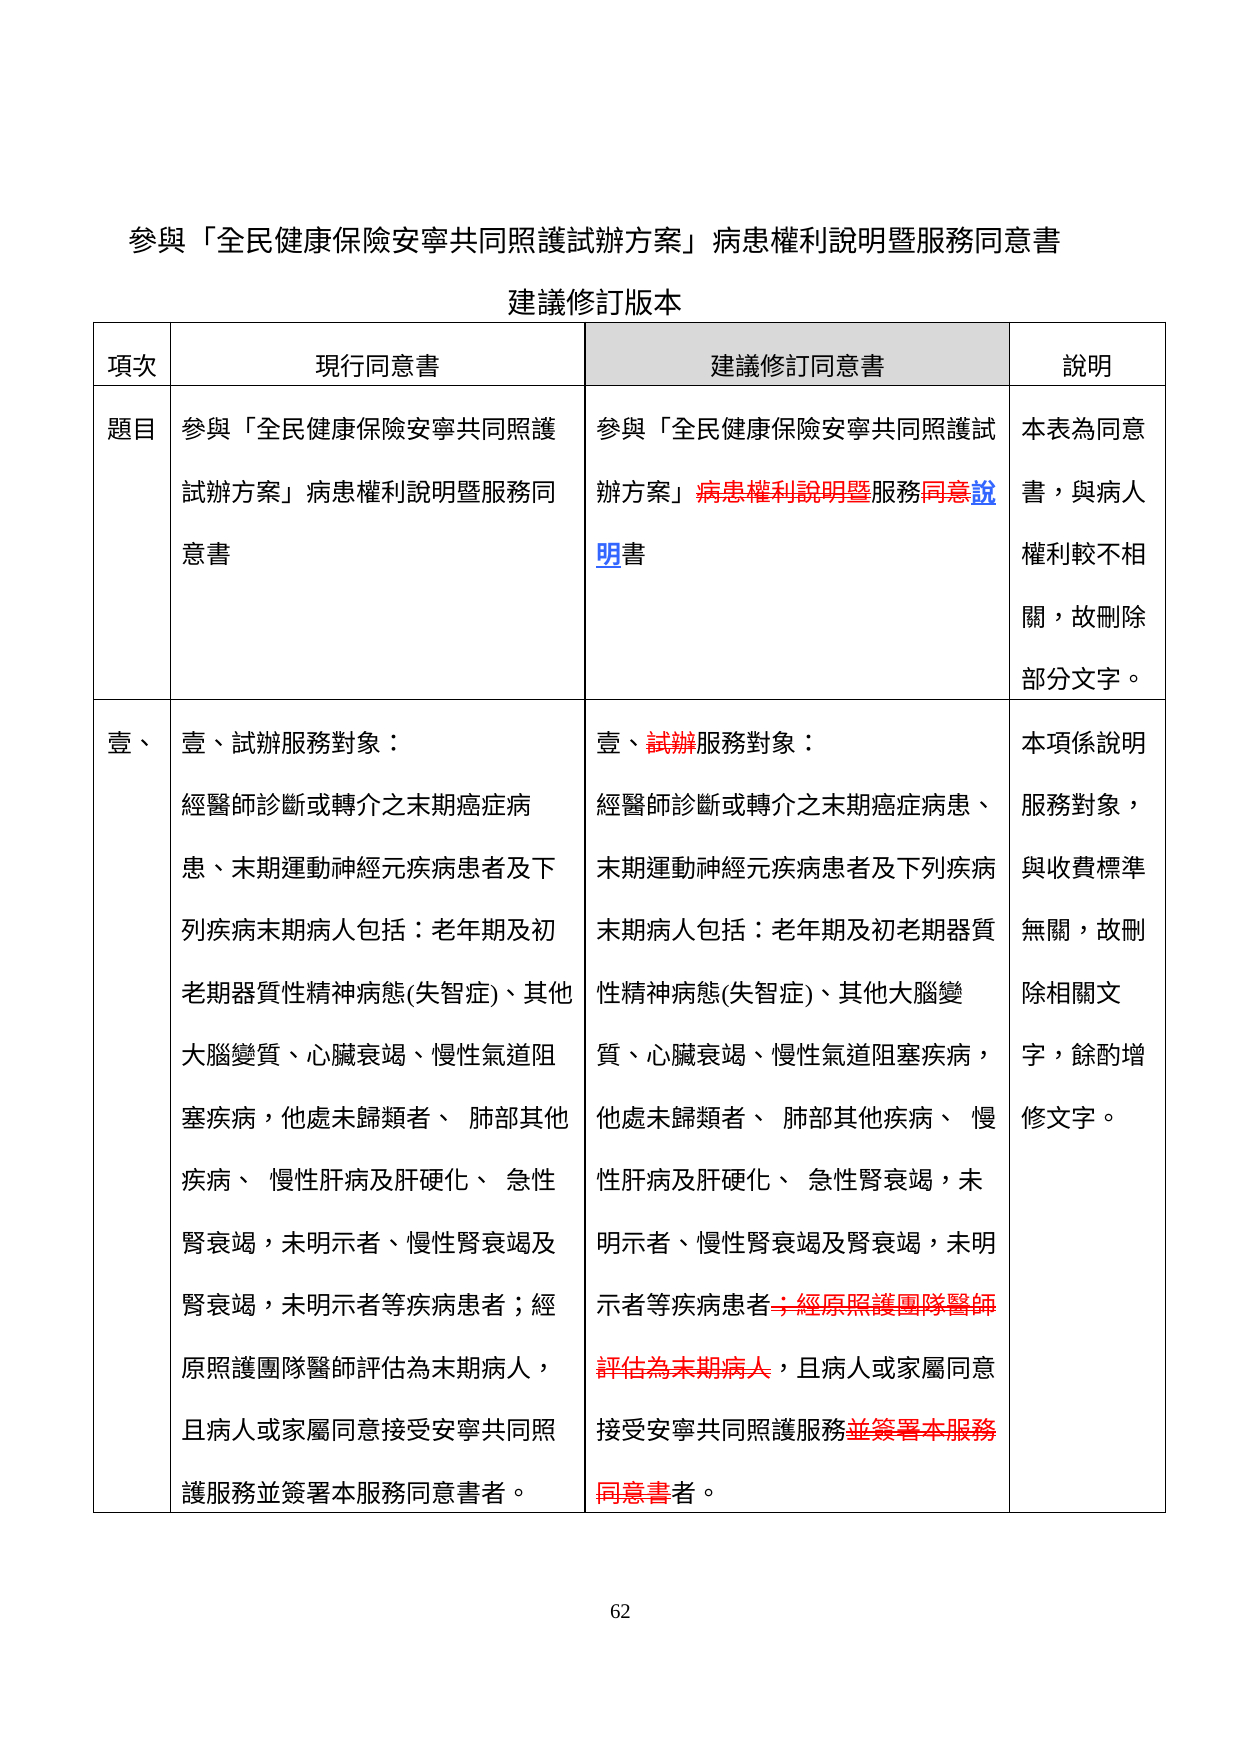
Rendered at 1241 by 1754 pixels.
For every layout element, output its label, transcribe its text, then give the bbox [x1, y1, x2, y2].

text 參與「全民健康保險安寧共同照護試辦方案」病患權利說明暨服務同意書 [62, 197, 1128, 259]
table_header 項次 [94, 323, 170, 385]
table_cell 壹、 [94, 700, 170, 1512]
table_cell 壹、試辦服務對象： 經醫師診斷或轉介之末期癌症病患、末期運動神經元疾病患者及下列疾病末期病人包括：老年期及初老期器質性精神病態(失智症)、其他大腦變質、心臟衰竭、慢性氣道阻塞疾病，他處未歸類者、 肺部其他疾病、 慢性肝病及肝硬化、 急性腎衰竭，未明示者、慢性腎衰竭及腎衰竭，未明示者等疾病患者；經原照護團隊醫師評估為末期病人，且病人或家屬同意接受安寧共同照護服務並簽署本服務同意書者。 [171, 700, 584, 1512]
table_header 現行同意書 [171, 323, 584, 385]
table_cell 本項係說明服務對象，與收費標準無關，故刪除相關文字，餘酌增修文字。 [1010, 700, 1165, 1512]
table_header 建議修訂同意書 [586, 323, 1009, 385]
table_cell 參與「全民健康保險安寧共同照護試辦方案」病患權利說明暨服務同意書 [171, 386, 584, 699]
text 建議修訂版本 [62, 259, 1128, 322]
table_header 說明 [1010, 323, 1165, 385]
table_cell 題目 [94, 386, 170, 699]
table_cell 本表為同意書，與病人權利較不相關，故刪除部分文字。 [1010, 386, 1165, 699]
table_cell 參與「全民健康保險安寧共同照護試辦方案」病患權利說明暨服務同意說明書 [586, 386, 1009, 699]
table_cell 壹、試辦服務對象： 經醫師診斷或轉介之末期癌症病患、末期運動神經元疾病患者及下列疾病末期病人包括：老年期及初老期器質性精神病態(失智症)、其他大腦變質、心臟衰竭、慢性氣道阻塞疾病，他處未歸類者、 肺部其他疾病、 慢性肝病及肝硬化、 急性腎衰竭，未明示者、慢性腎衰竭及腎衰竭，未明示者等疾病患者；經原照護團隊醫師評估為末期病人，且病人或家屬同意接受安寧共同照護服務並簽署本服務同意書者。 [586, 700, 1009, 1512]
